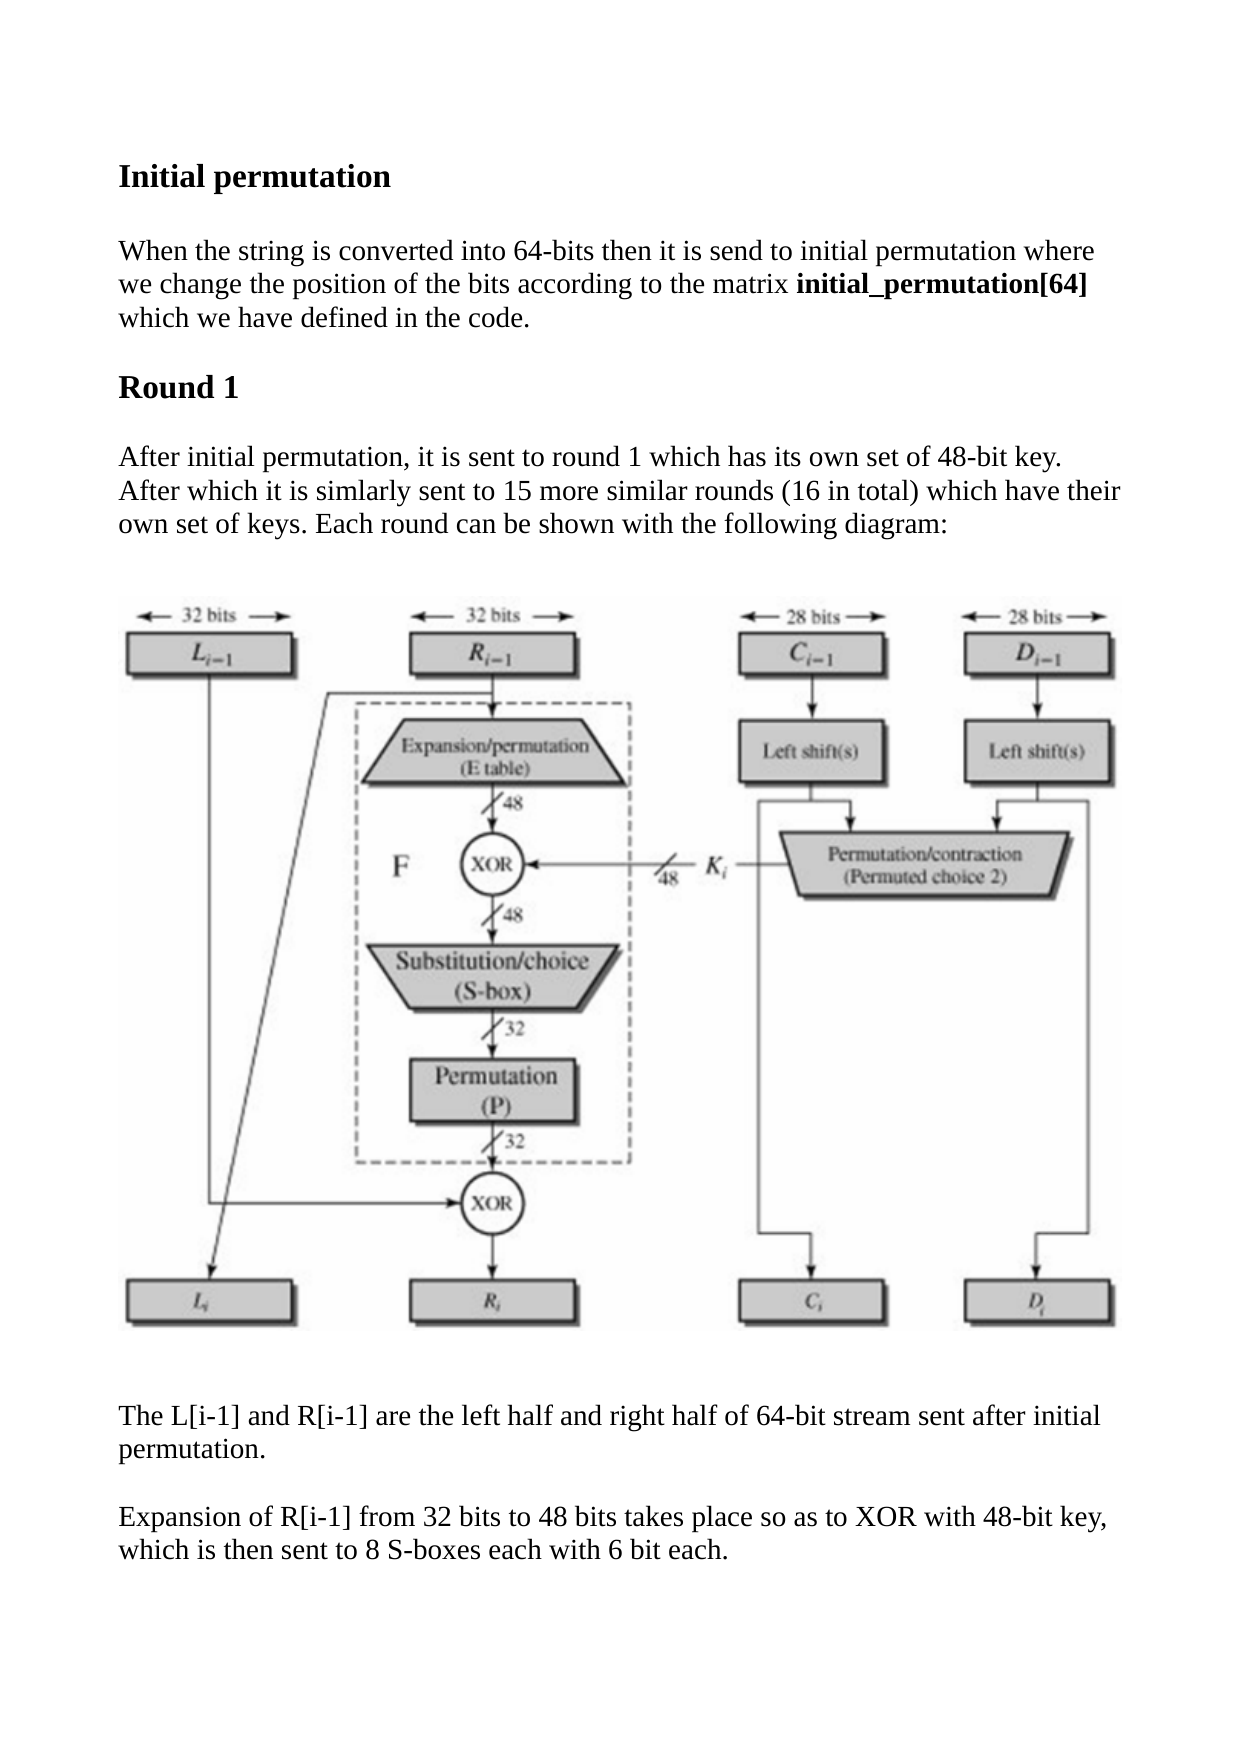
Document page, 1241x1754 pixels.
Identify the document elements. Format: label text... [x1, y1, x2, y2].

text Initial permutation [118, 156, 1122, 195]
text Round 1 [118, 367, 1122, 406]
text When the string is converted into 64-bits then it is send to initial permutation where we change the position of the bits according to the matrix initial_permutation[64] which we have defined in the code. [118, 233, 1122, 334]
picture [118, 596, 1123, 1331]
text Expansion of R[i-1] from 32 bits to 48 bits takes place so as to XOR with 48-bit key, which is then sent to 8 S-boxes each with 6 bit each. [118, 1499, 1122, 1566]
text After initial permutation, it is sent to round 1 which has its own set of 48-bit key. After which it is simlarly sent to 15 more similar rounds (16 in total) which have their own set of keys. Each round can be shown with the following diagram: [118, 439, 1122, 540]
text The L[i-1] and R[i-1] are the left half and right half of 64-bit stream sent after initial permutation. [118, 1398, 1122, 1465]
